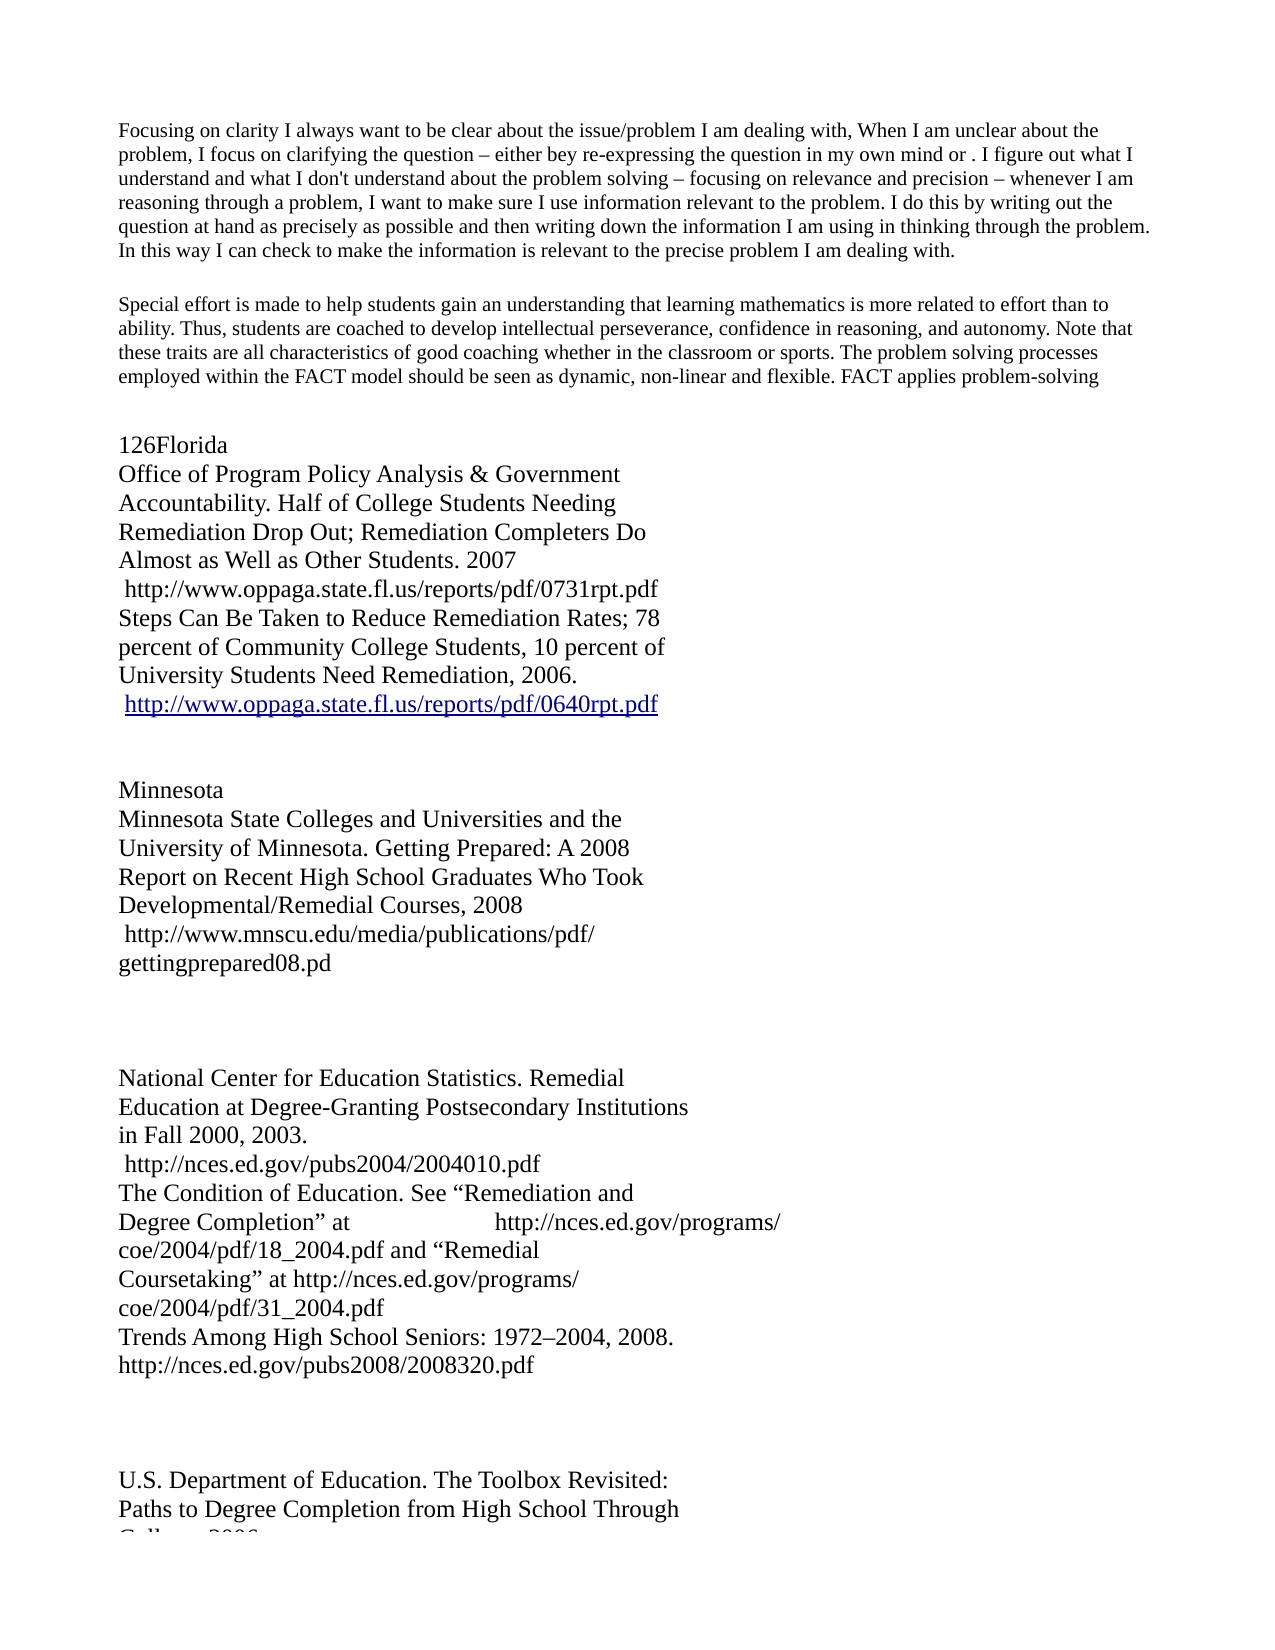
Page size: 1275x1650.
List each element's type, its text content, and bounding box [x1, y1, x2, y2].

text Focusing on clarity I always want to be clear about the issue/problem I am dealing with, When I am unclear about the problem, I focus on clarifying the question – either bey re-expressing the question in my own mind or . I figure out what I understand and what I don't understand about the problem solving – focusing on relevance and precision – whenever I am reasoning through a problem, I want to make sure I use information relevant to the problem. I do this by writing out the question at hand as precisely as possible and then writing down the information I am using in thinking through the problem. In this way I can check to make the information is relevant to the precise problem I am dealing with. [118, 118, 1157, 262]
text Special effort is made to help students gain an understanding that learning mathematics is more related to effort than to ability. Thus, students are coached to develop intellectual perseverance, confidence in reasoning, and autonomy. Note that these traits are all characteristics of good coaching whether in the classroom or sports. The problem solving processes employed within the FACT model should be seen as dynamic, non-linear and flexible. FACT applies problem-solving [118, 292, 1157, 388]
